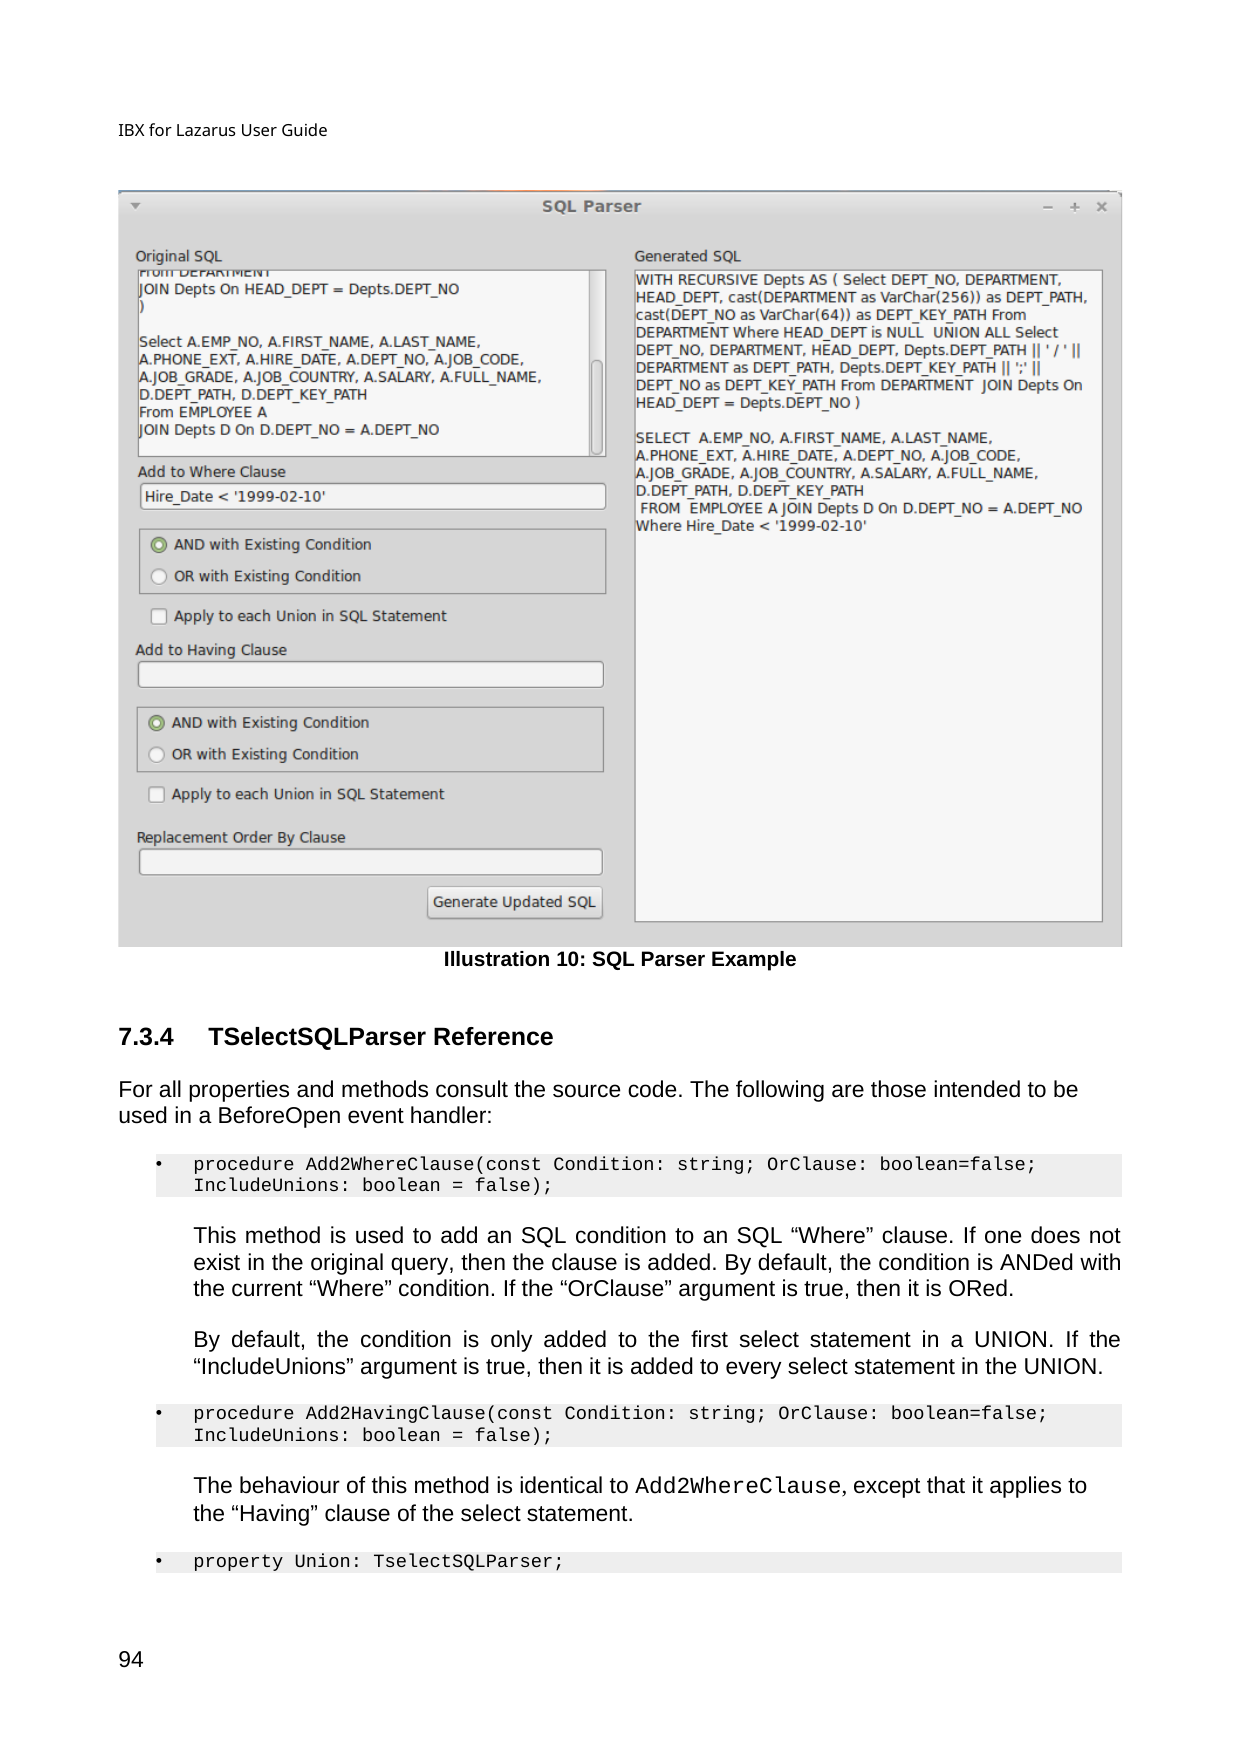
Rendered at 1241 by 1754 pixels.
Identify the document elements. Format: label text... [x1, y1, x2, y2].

list procedure Add2HavingClause(const Condition: string; OrClause: boolean=false; IncludeUnions: boolean = false); [156, 1404, 1122, 1447]
text The behaviour of this method is identical to Add2WhereClause, except that it applies to the “Having” clause of the select statement. [193, 1472, 1122, 1527]
subtitle TSelectSQLParser Reference [118, 1022, 1122, 1051]
text Illustration 10: SQL Parser Example [118, 947, 1122, 970]
text This method is used to add an SQL condition to an SQL “Where” clause. If one does not exist in the original query, then the clause is added. By default, the condition is ANDed with the current “Where” condition. If the “OrClause” argument is true, then it is ORed. [193, 1222, 1122, 1301]
list property Union: TselectSQLParser; [156, 1552, 1122, 1573]
list procedure Add2WhereClause(const Condition: string; OrClause: boolean=false; IncludeUnions: boolean = false); [156, 1154, 1122, 1197]
text For all properties and methods consult the source code. The following are those intended to be used in a BeforeOpen event handler: [118, 1076, 1122, 1129]
text By default, the condition is only added to the first select statement in a UNION. If the “IncludeUnions” argument is true, then it is added to every select statement in the UNION. [193, 1326, 1122, 1379]
picture [118, 190, 1123, 947]
